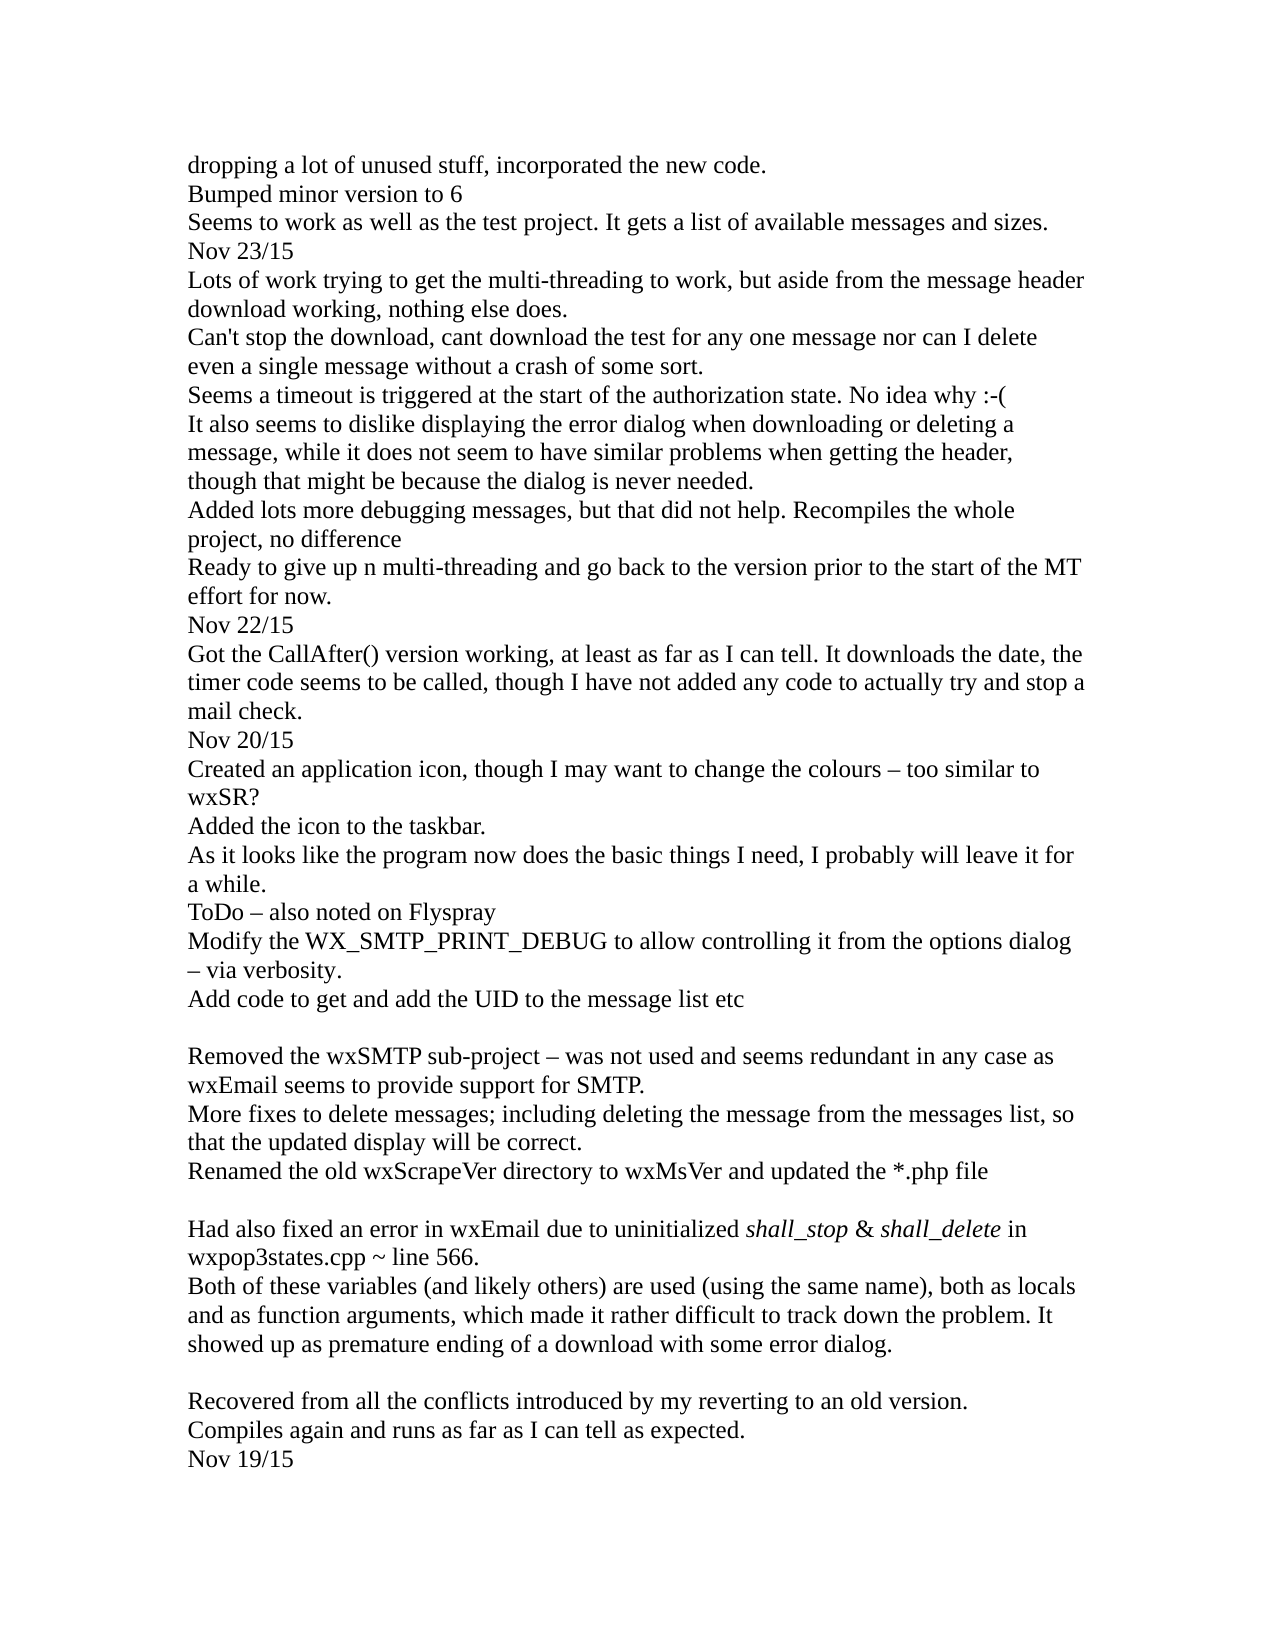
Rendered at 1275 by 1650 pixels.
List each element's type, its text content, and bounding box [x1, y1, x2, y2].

text More fixes to delete messages; including deleting the message from the messages list, so that the updated display will be correct. [187, 1099, 1087, 1156]
text Added the icon to the taskbar. [187, 811, 1087, 840]
text Bumped minor version to 6 [187, 179, 1087, 207]
text ToDo – also noted on Flyspray [187, 897, 1087, 926]
text Nov 22/15 [187, 610, 1087, 639]
text Recovered from all the conflicts introduced by my reverting to an old version. [187, 1386, 1087, 1415]
text Both of these variables (and likely others) are used (using the same name), both as locals and as function arguments, which made it rather difficult to track down the problem. It showed up as premature ending of a download with some error dialog. [187, 1271, 1087, 1357]
text Add code to get and add the UID to the message list etc [187, 984, 1087, 1012]
text Ready to give up n multi-threading and go back to the version prior to the start of the MT effort for now. [187, 552, 1087, 610]
text Seems a timeout is triggered at the start of the authorization state. No idea why :-( [187, 380, 1087, 409]
text Modify the WX_SMTP_PRINT_DEBUG to allow controlling it from the options dialog – via verbosity. [187, 926, 1087, 984]
text Got the CallAfter() version working, at least as far as I can tell. It downloads the date, the timer code seems to be called, though I have not added any code to actually try and stop a mail check. [187, 639, 1087, 725]
text Removed the wxSMTP sub-project – was not used and seems redundant in any case as wxEmail seems to provide support for SMTP. [187, 1041, 1087, 1099]
text Had also fixed an error in wxEmail due to uninitialized shall_stop & shall_delete in wxpop3states.cpp ~ line 566. [187, 1214, 1087, 1271]
text Added lots more debugging messages, but that did not help. Recompiles the whole project, no difference [187, 495, 1087, 552]
text Nov 20/15 [187, 725, 1087, 754]
text Lots of work trying to get the multi-threading to work, but aside from the message header download working, nothing else does. [187, 265, 1087, 322]
text Created an application icon, though I may want to change the colours – too similar to wxSR? [187, 754, 1087, 811]
text dropping a lot of unused stuff, incorporated the new code. [187, 150, 1087, 179]
text Renamed the old wxScrapeVer directory to wxMsVer and updated the *.php file [187, 1156, 1087, 1185]
text As it looks like the program now does the basic things I need, I probably will leave it for a while. [187, 840, 1087, 897]
text Nov 19/15 [187, 1444, 1087, 1472]
text Seems to work as well as the test project. It gets a list of available messages and sizes. [187, 207, 1087, 236]
text Compiles again and runs as far as I can tell as expected. [187, 1415, 1087, 1444]
text Can't stop the download, cant download the test for any one message nor can I delete even a single message without a crash of some sort. [187, 322, 1087, 380]
text Nov 23/15 [187, 236, 1087, 265]
text It also seems to dislike displaying the error dialog when downloading or deleting a message, while it does not seem to have similar problems when getting the header, though that might be because the dialog is never needed. [187, 409, 1087, 495]
